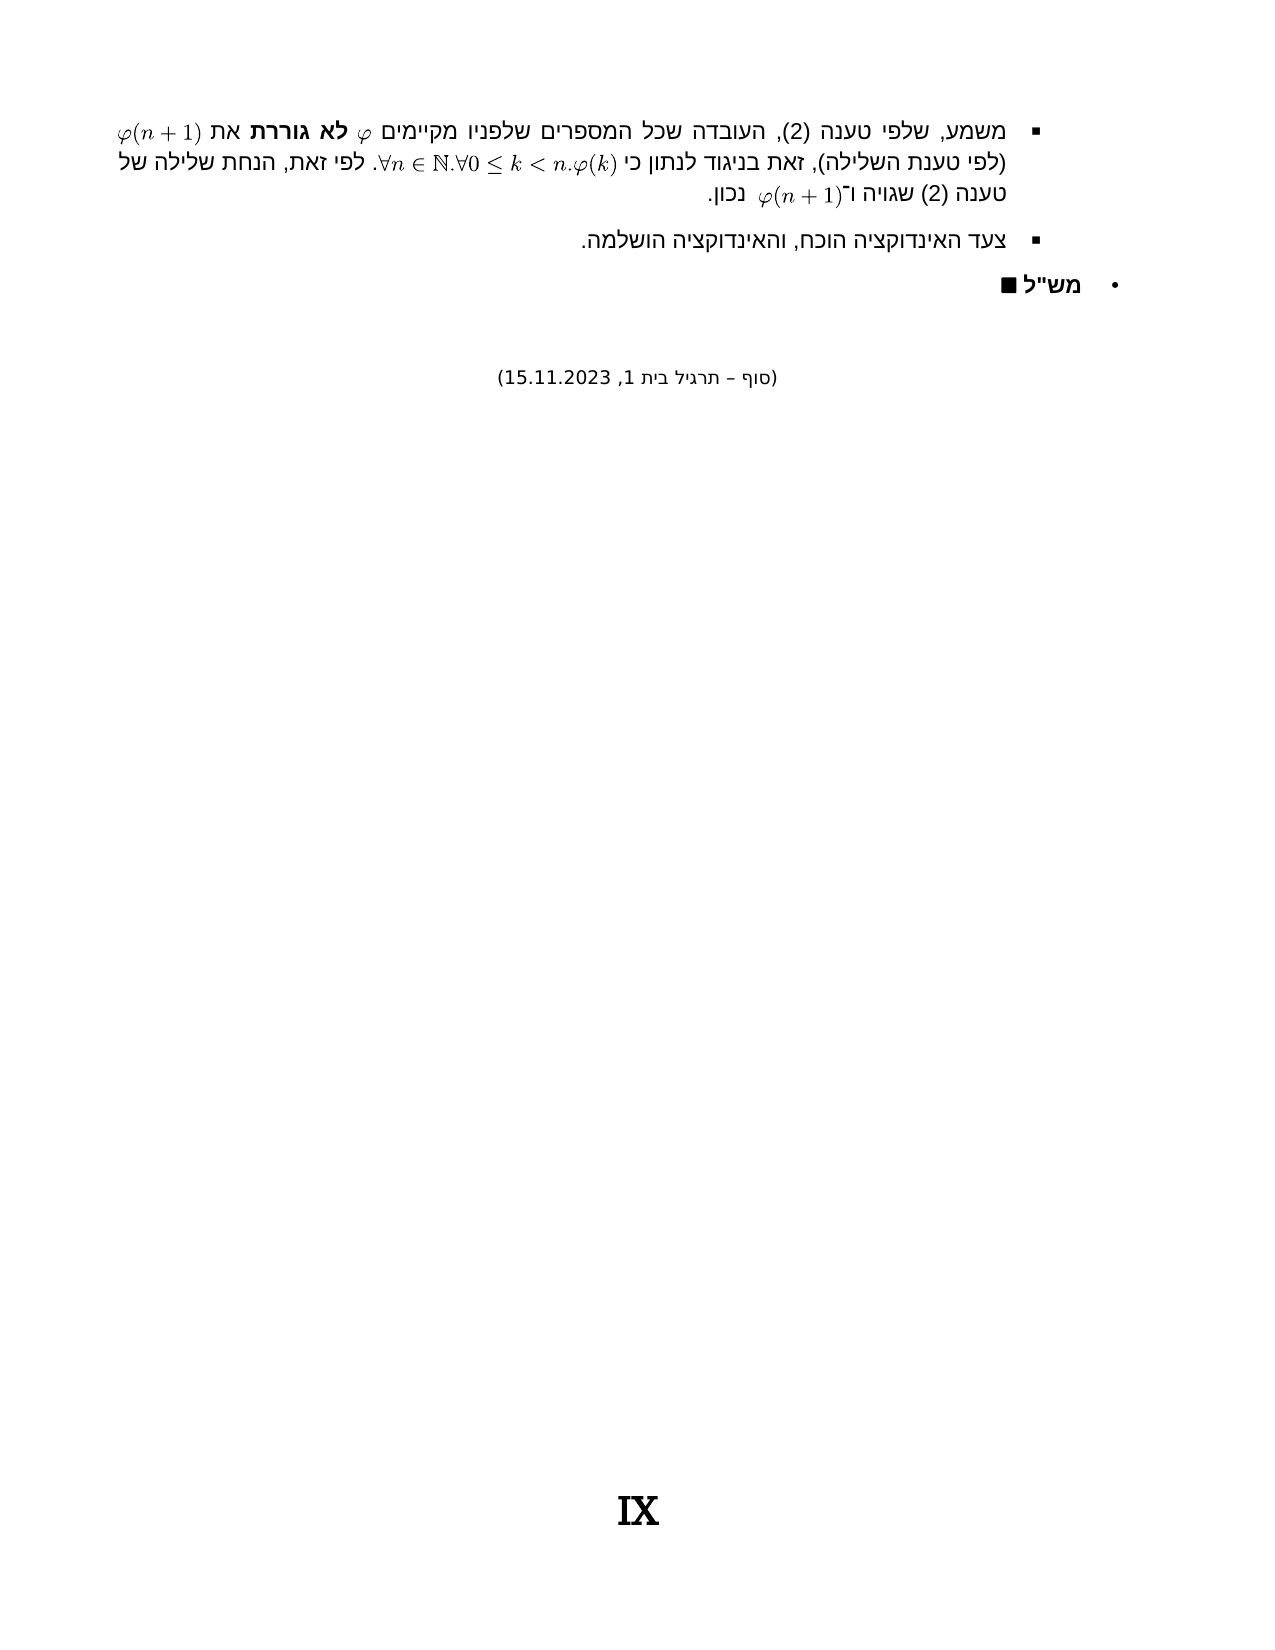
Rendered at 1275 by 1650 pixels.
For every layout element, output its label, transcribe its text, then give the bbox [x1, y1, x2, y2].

list מש"ל [118, 272, 1119, 298]
list משמע, שלפי טענה (2), העובדה שכל המספרים שלפניו מקיימים לא גוררת את (לפי טענת השלילה), זאת בניגוד לנתון כי . לפי זאת, הנחת שלילה של טענה (2) שגויה ו־ נכון. [118, 118, 1044, 208]
list צעד האינדוקציה הוכח, והאינדוקציה הושלמה. [118, 227, 1044, 253]
text (סוף – תרגיל בית 1, 15.11.2023) [118, 367, 1157, 389]
